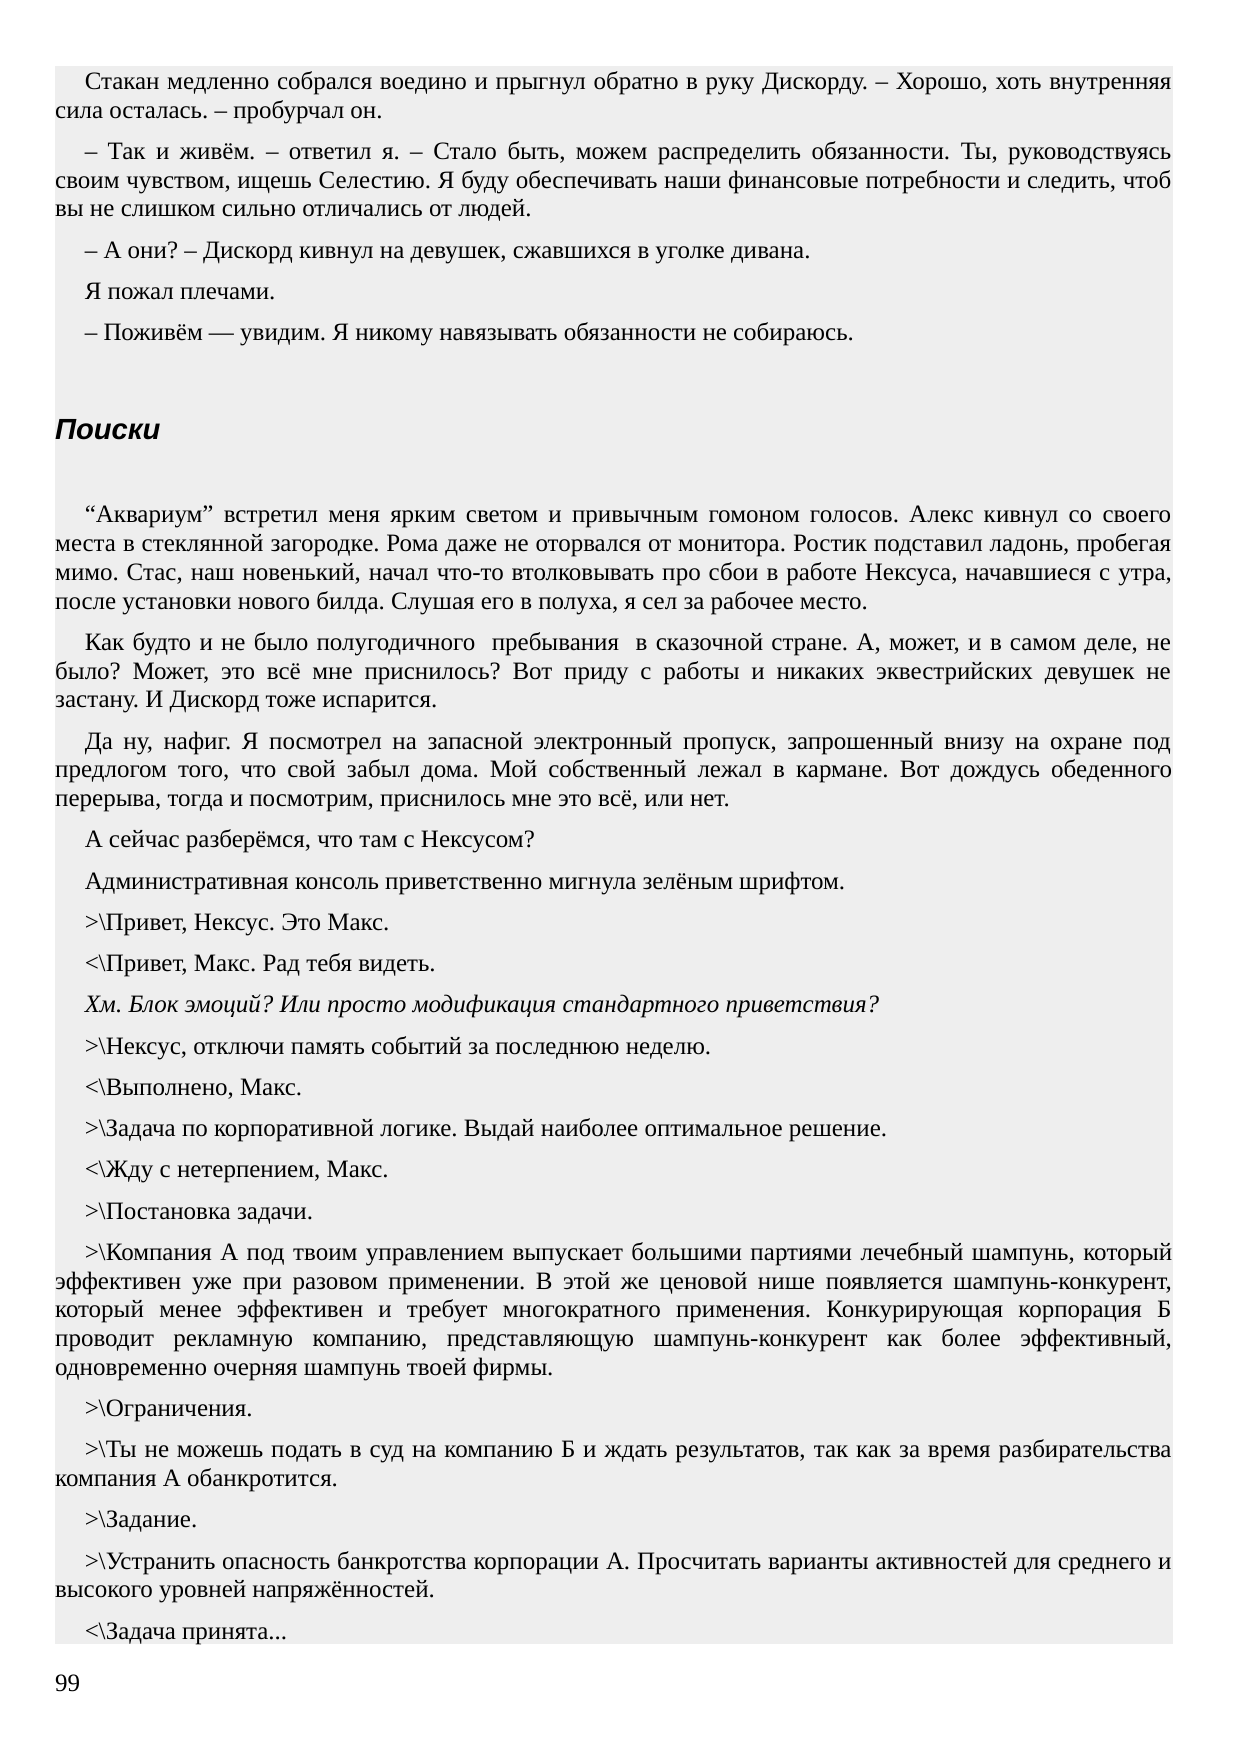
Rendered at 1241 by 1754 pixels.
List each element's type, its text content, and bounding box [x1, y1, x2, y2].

text >\Привет, Нексус. Это Макс. [55, 907, 1173, 936]
text – Так и живём. – ответил я. – Стало быть, можем распределить обязанности. Ты, руководствуясь своим чувством, ищешь Селестию. Я буду обеспечивать наши финансовые потребности и следить, чтоб вы не слишком сильно отличались от людей. [55, 136, 1173, 222]
text – А они? – Дискорд кивнул на девушек, сжавшихся в уголке дивана. [55, 235, 1173, 263]
text Административная консоль приветственно мигнула зелёным шрифтом. [55, 866, 1173, 894]
subtitle Поиски [55, 412, 1173, 446]
text <\Задача принята... [55, 1616, 1173, 1644]
text – Поживём — увидим. Я никому навязывать обязанности не собираюсь. [55, 317, 1173, 346]
text Хм. Блок эмоций? Или просто модификация стандартного приветствия? [55, 989, 1173, 1018]
text <\Жду с нетерпением, Макс. [55, 1154, 1173, 1183]
text >\Нексус, отключи память событий за последнюю неделю. [55, 1031, 1173, 1059]
text >\Задание. [55, 1504, 1173, 1533]
text Как будто и не было полугодичного пребывания в сказочной стране. А, может, и в самом деле, не было? Может, это всё мне приснилось? Вот приду с работы и никаких эквестрийских девушек не застану. И Дискорд тоже испарится. [55, 627, 1173, 713]
text <\Выполнено, Макс. [55, 1072, 1173, 1101]
text Стакан медленно собрался воедино и прыгнул обратно в руку Дискорду. – Хорошо, хоть внутренняя сила осталась. – пробурчал он. [55, 66, 1173, 123]
text >\Ты не можешь подать в суд на компанию Б и ждать результатов, так как за время разбирательства компания А обанкротится. [55, 1434, 1173, 1492]
text Я пожал плечами. [55, 276, 1173, 305]
text <\Привет, Макс. Рад тебя видеть. [55, 948, 1173, 977]
text “Аквариум” встретил меня ярким светом и привычным гомоном голосов. Алекс кивнул со своего места в стеклянной загородке. Рома даже не оторвался от монитора. Ростик подставил ладонь, пробегая мимо. Стас, наш новенький, начал что-то втолковывать про сбои в работе Нексуса, начавшиеся с утра, после установки нового билда. Слушая его в полуха, я сел за рабочее место. [55, 499, 1173, 614]
text >\Постановка задачи. [55, 1196, 1173, 1224]
text >\Компания А под твоим управлением выпускает большими партиями лечебный шампунь, который эффективен уже при разовом применении. В этой же ценовой нише появляется шампунь-конкурент, который менее эффективен и требует многократного применения. Конкурирующая корпорация Б проводит рекламную компанию, представляющую шампунь-конкурент как более эффективный, одновременно очерняя шампунь твоей фирмы. [55, 1237, 1173, 1381]
text А сейчас разберёмся, что там с Нексусом? [55, 824, 1173, 853]
text >\Устранить опасность банкротства корпорации А. Просчитать варианты активностей для среднего и высокого уровней напряжённостей. [55, 1546, 1173, 1603]
text >\Задача по корпоративной логике. Выдай наиболее оптимальное решение. [55, 1113, 1173, 1142]
text Да ну, нафиг. Я посмотрел на запасной электронный пропуск, запрошенный внизу на охране под предлогом того, что свой забыл дома. Мой собственный лежал в кармане. Вот дождусь обеденного перерыва, тогда и посмотрим, приснилось мне это всё, или нет. [55, 726, 1173, 812]
text >\Ограничения. [55, 1393, 1173, 1422]
